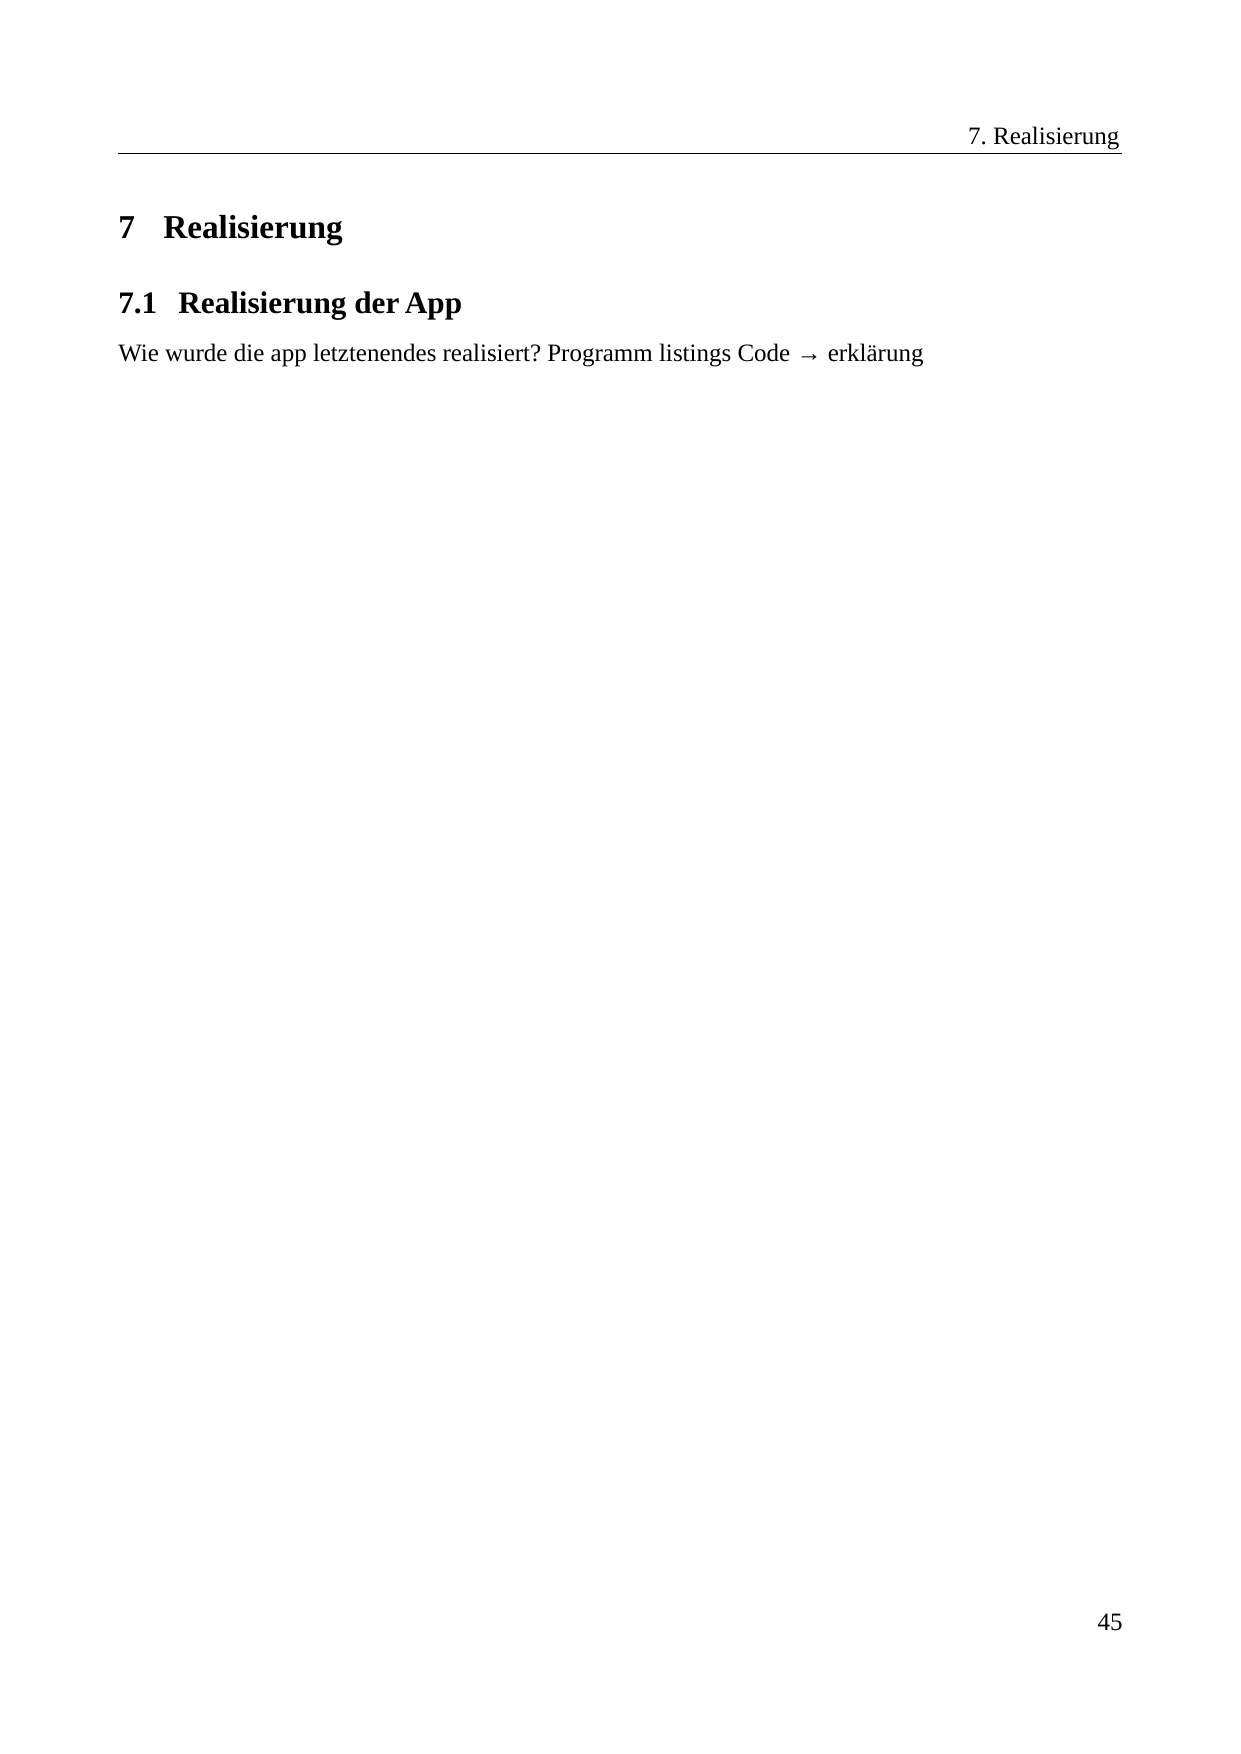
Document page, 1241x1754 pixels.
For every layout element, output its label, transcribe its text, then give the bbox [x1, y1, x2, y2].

subtitle Realisierung der App [118, 285, 1122, 321]
text Wie wurde die app letztenendes realisiert? Programm listings Code → erklärung [118, 338, 1122, 367]
subtitle Realisierung [118, 207, 1122, 246]
